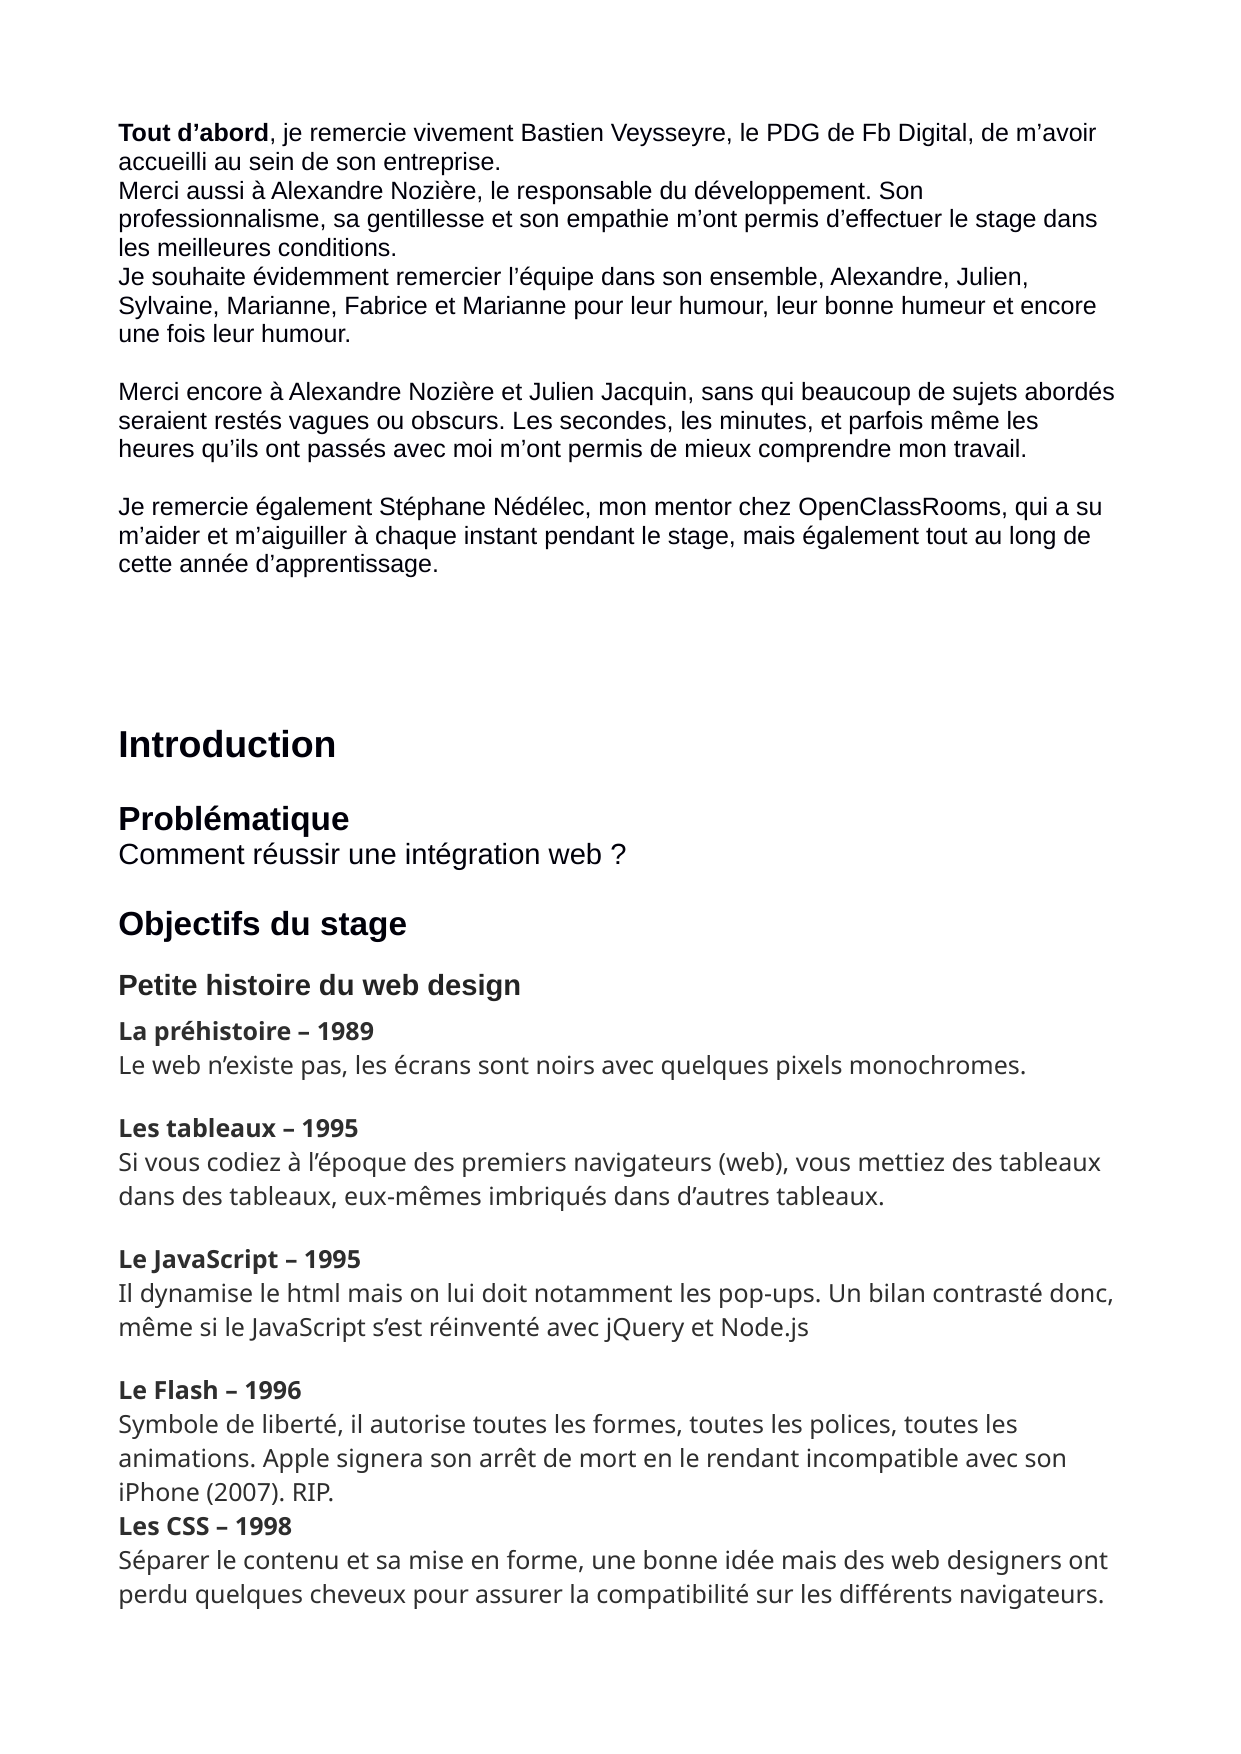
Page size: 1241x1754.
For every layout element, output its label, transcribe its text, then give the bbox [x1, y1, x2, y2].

text Les tableaux – 1995 Si vous codiez à l’époque des premiers navigateurs (web), vous mettiez des tableaux dans des tableaux, eux-mêmes imbriqués dans d’autres tableaux. [118, 1110, 1122, 1213]
text Problématique [118, 798, 1122, 837]
text La préhistoire – 1989 Le web n’existe pas, les écrans sont noirs avec quelques pixels monochromes. [118, 1013, 1122, 1082]
text Merci aussi à Alexandre Nozière, le responsable du développement. Son professionnalisme, sa gentillesse et son empathie m’ont permis d’effectuer le stage dans les meilleures conditions. [118, 176, 1122, 262]
text Je souhaite évidemment remercier l’équipe dans son ensemble, Alexandre, Julien, Sylvaine, Marianne, Fabrice et Marianne pour leur humour, leur bonne humeur et encore une fois leur humour. [118, 262, 1122, 348]
text Introduction [118, 722, 1122, 765]
text Tout d’abord, je remercie vivement Bastien Veysseyre, le PDG de Fb Digital, de m’avoir accueilli au sein de son entreprise. [118, 118, 1122, 176]
text Les CSS – 1998 Séparer le contenu et sa mise en forme, une bonne idée mais des web designers ont perdu quelques cheveux pour assurer la compatibilité sur les différents navigateurs. [118, 1508, 1122, 1611]
text Le Flash – 1996 Symbole de liberté, il autorise toutes les formes, toutes les polices, toutes les animations. Apple signera son arrêt de mort en le rendant incompatible avec son iPhone (2007). RIP. [118, 1372, 1122, 1508]
text Merci encore à Alexandre Nozière et Julien Jacquin, sans qui beaucoup de sujets abordés seraient restés vagues ou obscurs. Les secondes, les minutes, et parfois même les heures qu’ils ont passés avec moi m’ont permis de mieux comprendre mon travail. [118, 377, 1122, 463]
subtitle Petite histoire du web design [118, 967, 1122, 1001]
text Comment réussir une intégration web ? [118, 837, 1122, 871]
text Objectifs du stage [118, 904, 1122, 942]
text Je remercie également Stéphane Nédélec, mon mentor chez OpenClassRooms, qui a su m’aider et m’aiguiller à chaque instant pendant le stage, mais également tout au long de cette année d’apprentissage. [118, 492, 1122, 578]
text Le JavaScript – 1995 Il dynamise le html mais on lui doit notamment les pop-ups. Un bilan contrasté donc, même si le JavaScript s’est réinventé avec jQuery et Node.js [118, 1241, 1122, 1343]
